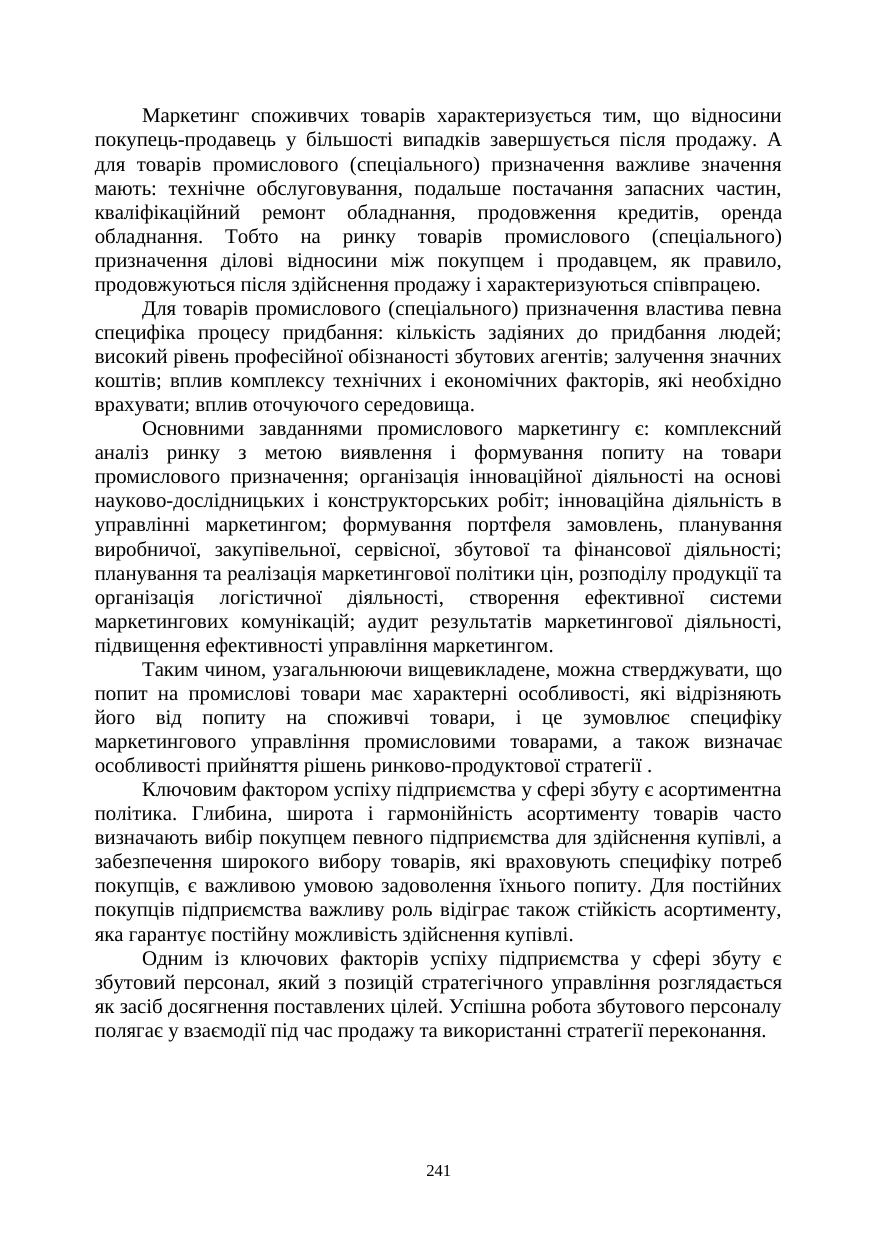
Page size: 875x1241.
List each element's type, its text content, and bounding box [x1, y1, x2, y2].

text Основними завданнями промислового маркетингу є: комплексний аналіз ринку з метою виявлення і формування попиту на товари промислового призначення; організація інноваційної діяльності на основі науково-дослідницьких і конструкторських робіт; інноваційна діяльність в управлінні маркетингом; формування портфеля замовлень, планування виробничої, закупівельної, сервісної, збутової та фінансової діяльності; планування та реалізація маркетингової політики цін, розподілу продукції та організація логістичної діяльності, створення ефективної системи маркетингових комунікацій; аудит результатів маркетингової діяльності, підвищення ефективності управління маркетингом. [94, 416, 782, 657]
text Таким чином, узагальнюючи вищевикладене, можна стверджувати, що попит на промислові товари має характерні особливості, які відрізняють його від попиту на споживчі товари, і це зумовлює специфіку маркетингового управління промисловими товарами, а також визначає особливості прийняття рішень ринково-продуктової стратегії . [94, 657, 782, 777]
text Маркетинг споживчих товарів характеризується тим, що відносини покупець-продавець у більшості випадків завершується після продажу. А для товарів промислового (спеціального) призначення важливе значення мають: технічне обслуговування, подальше постачання запасних частин, кваліфікаційний ремонт обладнання, продовження кредитів, оренда обладнання. Тобто на ринку товарів промислового (спеціального) призначення ділові відносини між покупцем і продавцем, як правило, продовжуються після здійснення продажу і характеризуються співпрацею. [94, 103, 782, 296]
text Для товарів промислового (спеціального) призначення властива певна специфіка процесу придбання: кількість задіяних до придбання людей; високий рівень професійної обізнаності збутових агентів; залучення значних коштів; вплив комплексу технічних і економічних факторів, які необхідно врахувати; вплив оточуючого середовища. [94, 296, 782, 416]
text Ключовим фактором успіху підприємства у сфері збуту є асортиментна політика. Глибина, широта і гармонійність асортименту товарів часто визначають вибір покупцем певного підприємства для здійснення купівлі, а забезпечення широкого вибору товарів, які враховують специфіку потреб покупців, є важливою умовою задоволення їхнього попиту. Для постійних покупців підприємства важливу роль відіграє також стійкість асортименту, яка гарантує постійну можливість здійснення купівлі. [94, 777, 782, 946]
text Одним із ключових факторів успіху підприємства у сфері збуту є збутовий персонал, який з позицій стратегічного управління розглядається як засіб досягнення поставлених цілей. Успішна робота збутового персоналу полягає у взаємодії під час продажу та використанні стратегії переконання. [94, 946, 782, 1042]
